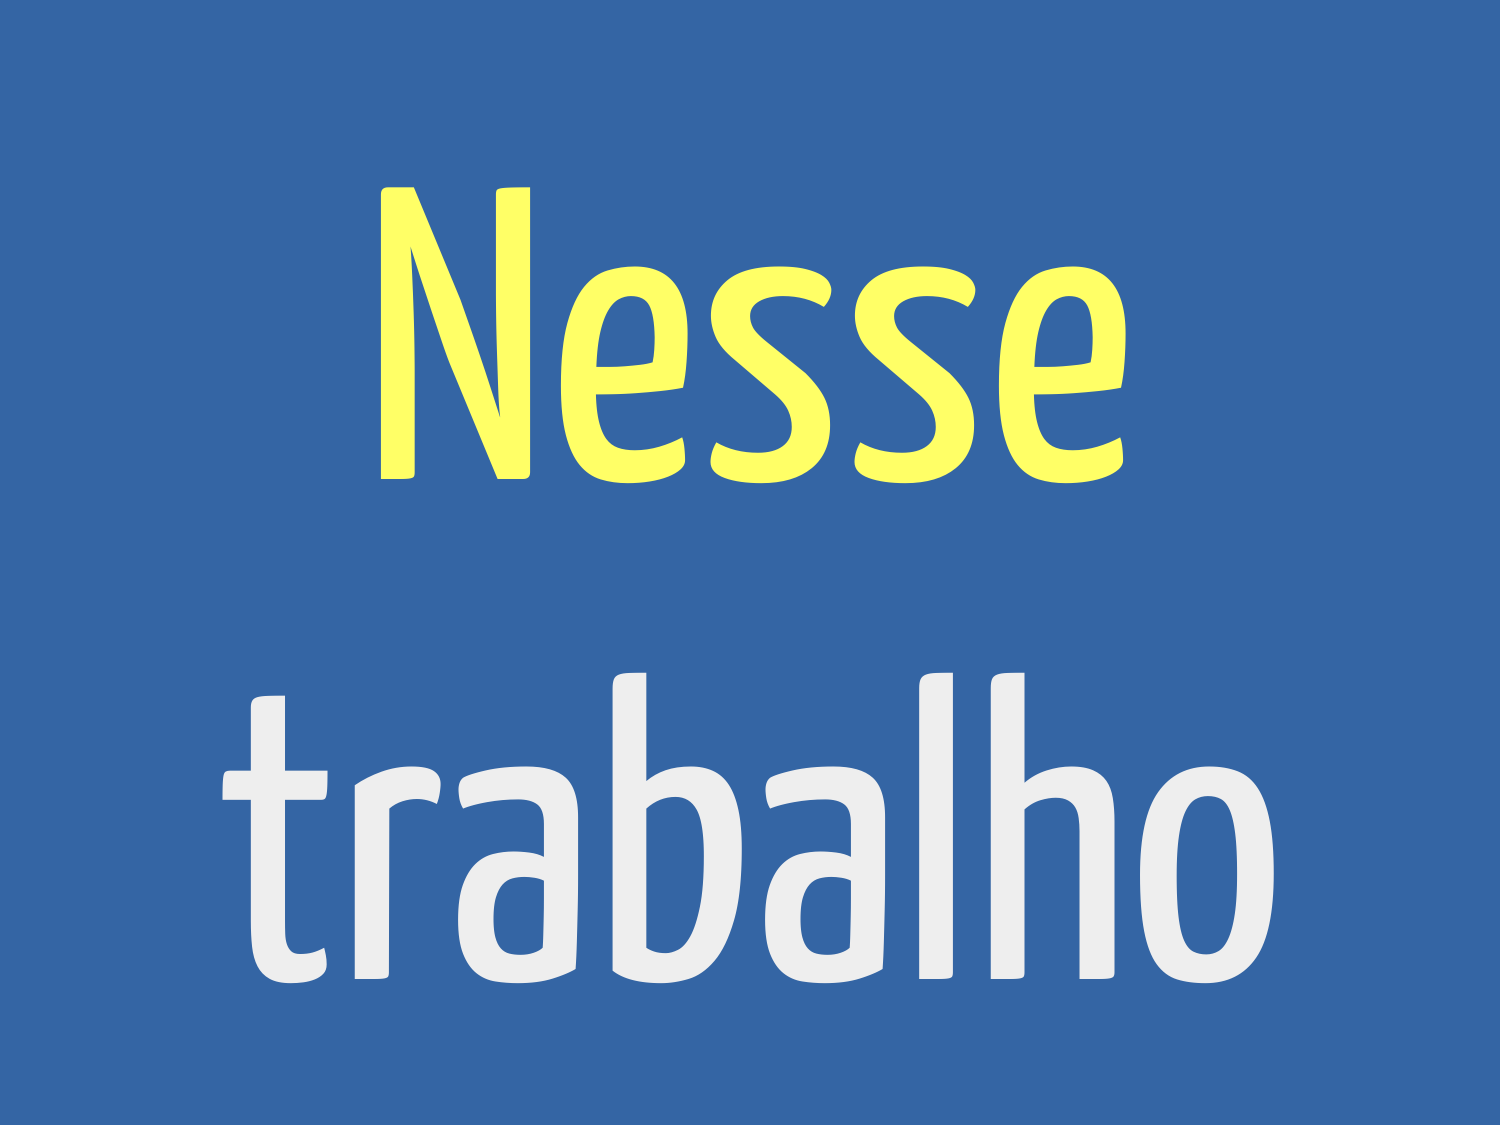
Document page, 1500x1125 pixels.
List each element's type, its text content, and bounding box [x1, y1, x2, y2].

title Nesse trabalho [0, 0, 1500, 1125]
